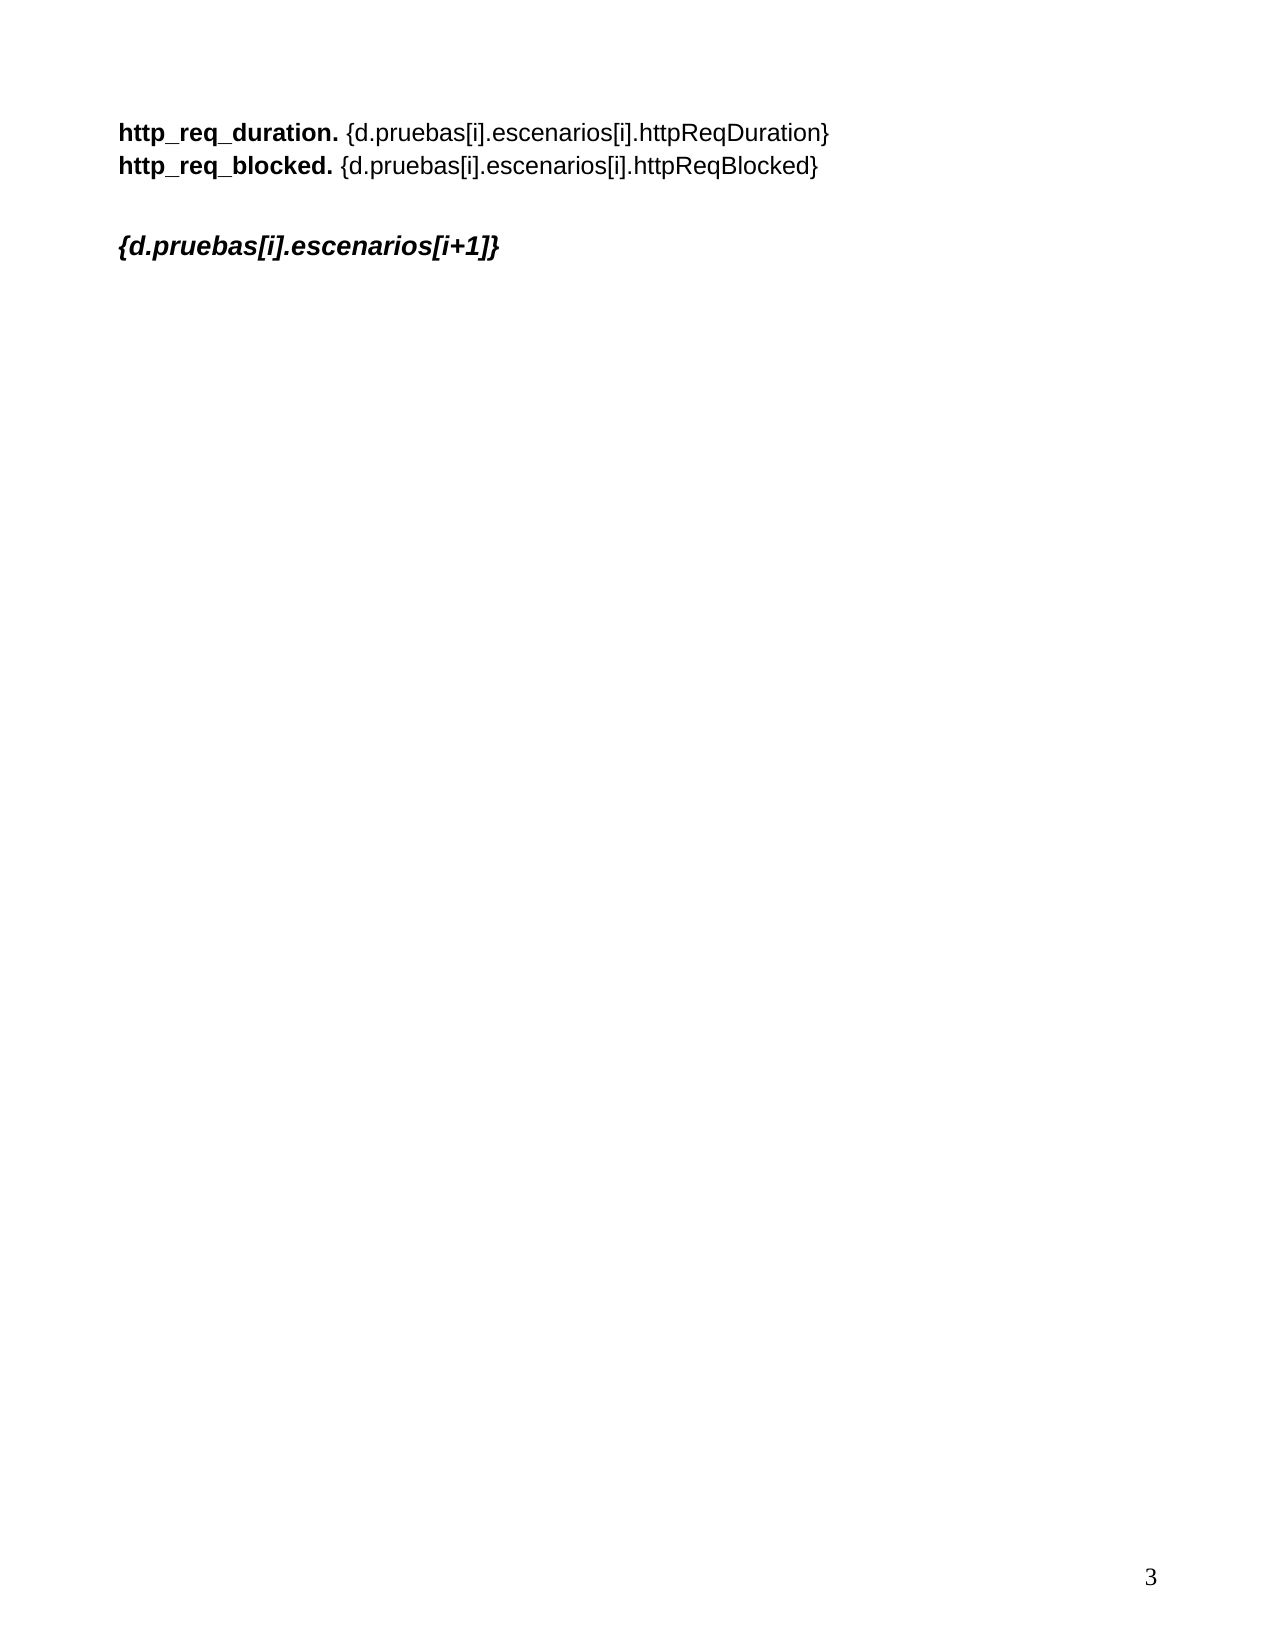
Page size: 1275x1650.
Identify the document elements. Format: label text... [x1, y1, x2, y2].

text http_req_blocked. {d.pruebas[i].escenarios[i].httpReqBlocked} [118, 151, 1157, 180]
text http_req_duration. {d.pruebas[i].escenarios[i].httpReqDuration} [118, 118, 1157, 147]
subtitle {d.pruebas[i].escenarios[i+1]} [118, 230, 1157, 261]
